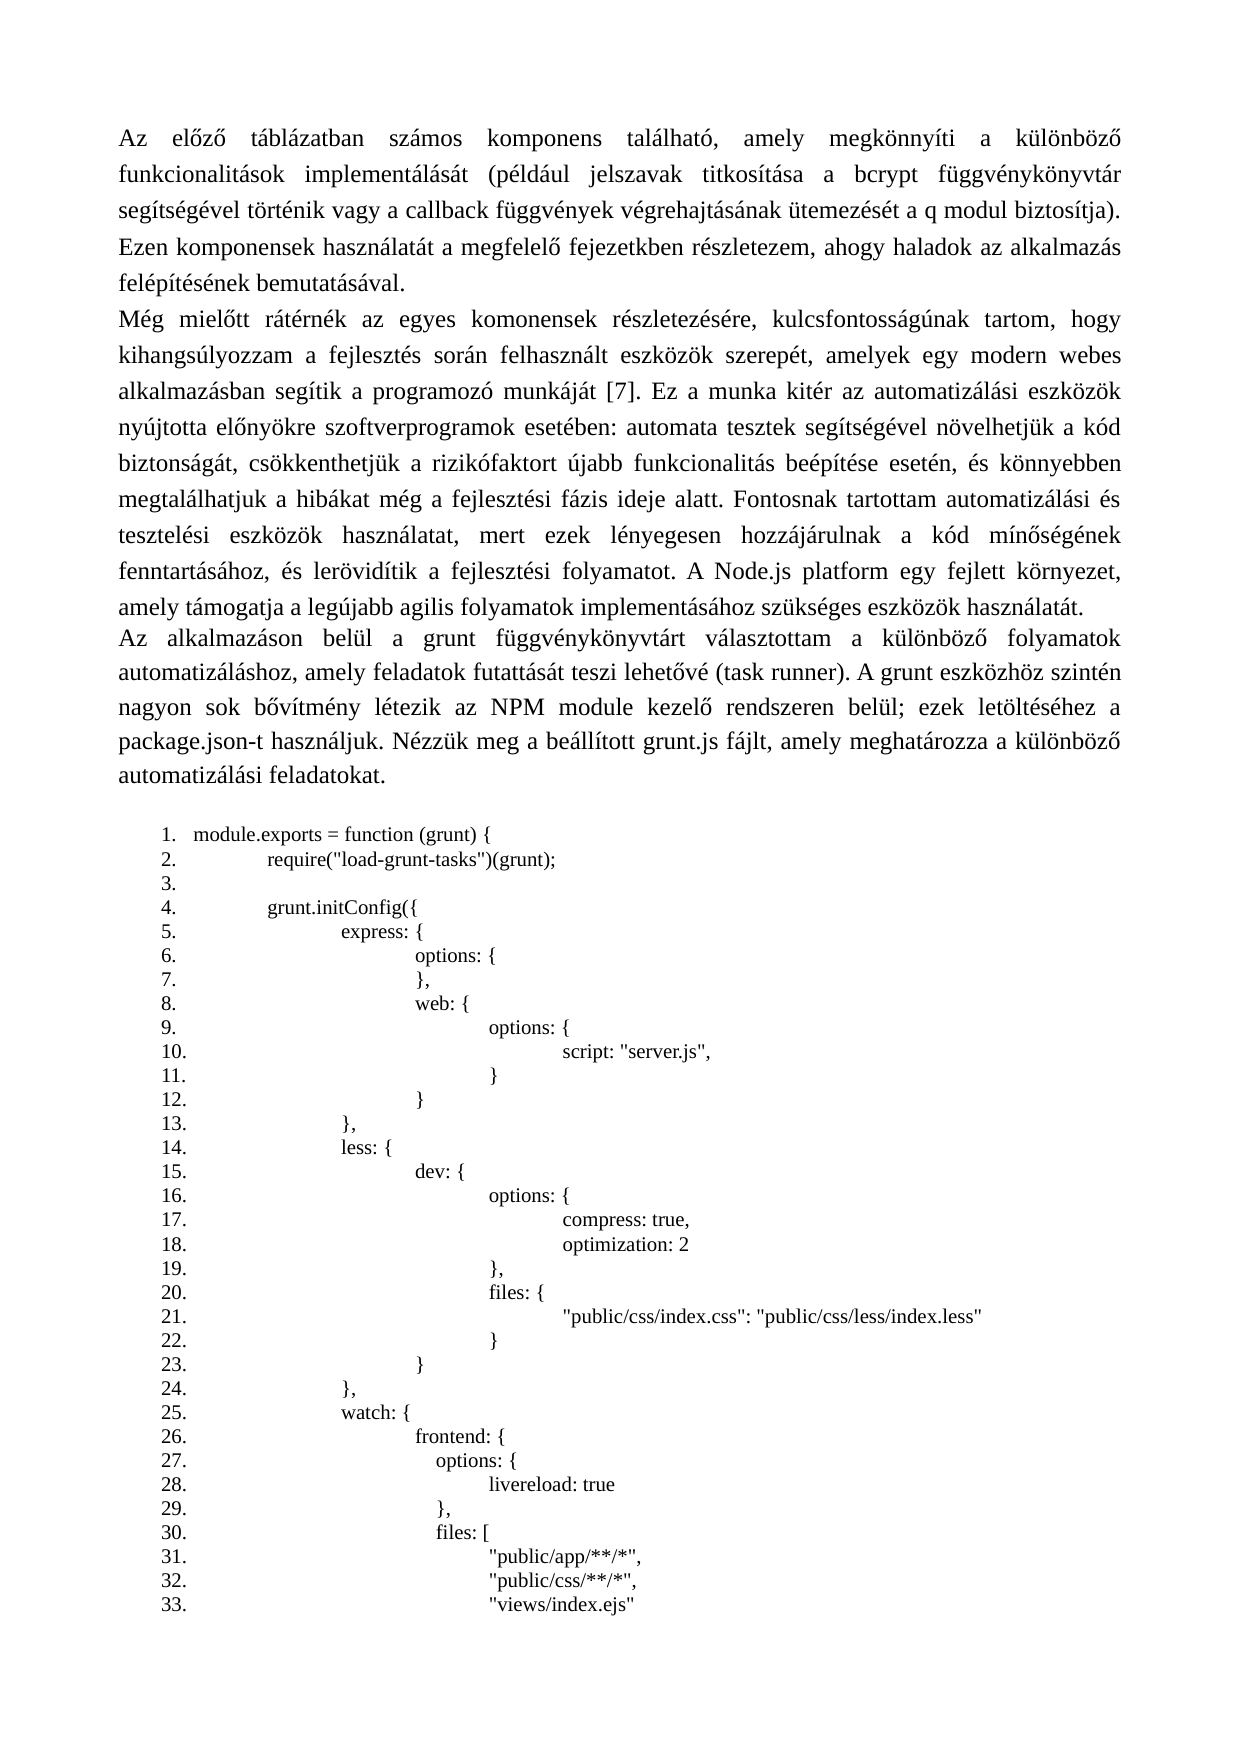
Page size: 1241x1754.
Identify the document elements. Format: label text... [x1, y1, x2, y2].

list }, [156, 1499, 1122, 1520]
list grunt.initConfig({ [156, 897, 1122, 918]
list files: [ [156, 1523, 1122, 1544]
list module.exports = function (grunt) { [156, 825, 1122, 846]
list options: { [156, 945, 1122, 966]
list livereload: true [156, 1475, 1122, 1496]
list } [156, 1066, 1122, 1087]
list }, [156, 1378, 1122, 1399]
list options: { [156, 1186, 1122, 1207]
list express: { [156, 921, 1122, 942]
list frontend: { [156, 1427, 1122, 1448]
list require("load-grunt-tasks")(grunt); [156, 849, 1122, 870]
list web: { [156, 993, 1122, 1014]
list } [156, 1090, 1122, 1111]
list optimization: 2 [156, 1234, 1122, 1255]
list }, [156, 1258, 1122, 1279]
list files: { [156, 1282, 1122, 1303]
list script: "server.js", [156, 1042, 1122, 1063]
list "views/index.ejs" [156, 1595, 1122, 1616]
title Az alkalmazáson belül a grunt függvénykönyvtárt választottam a különböző folyamatok automatizáláshoz, amely feladatok futattását teszi lehetővé (task runner). A grunt eszközhöz szintén nagyon sok bővítmény létezik az NPM module kezelő rendszeren belül; ezek letöltéséhez a package.json-t használjuk. Nézzük meg a beállított grunt.js fájlt, amely meghatározza a különböző automatizálási feladatokat. [118, 623, 1122, 789]
list "public/css/**/*", [156, 1571, 1122, 1592]
list options: { [156, 1018, 1122, 1039]
text Az előző táblázatban számos komponens található, amely megkönnyíti a különböző funkcionalitások implementálását (például jelszavak titkosítása a bcrypt függvénykönyvtár segítségével történik vagy a callback függvények végrehajtásának ütemezését a q modul biztosítja). Ezen komponensek használatát a megfelelő fejezetkben részletezem, ahogy haladok az alkalmazás felépítésének bemutatásával. [118, 118, 1122, 298]
list dev: { [156, 1162, 1122, 1183]
list }, [156, 1114, 1122, 1135]
text Még mielőtt rátérnék az egyes komonensek részletezésére, kulcsfontosságúnak tartom, hogy kihangsúlyozzam a fejlesztés során felhasznált eszközök szerepét, amelyek egy modern webes alkalmazásban segítik a programozó munkáját [7]. Ez a munka kitér az automatizálási eszközök nyújtotta előnyökre szoftverprogramok esetében: automata tesztek segítségével növelhetjük a kód biztonságát, csökkenthetjük a rizikófaktort újabb funkcionalitás beépítése esetén, és könnyebben megtalálhatjuk a hibákat még a fejlesztési fázis ideje alatt. Fontosnak tartottam automatizálási és tesztelési eszközök használatat, mert ezek lényegesen hozzájárulnak a kód mínőségének fenntartásához, és lerövidítik a fejlesztési folyamatot. A Node.js platform egy fejlett környezet, amely támogatja a legújabb agilis folyamatok implementásához szükséges eszközök használatát. [118, 298, 1122, 623]
list "public/css/index.css": "public/css/less/index.less" [156, 1306, 1122, 1327]
list "public/app/**/*", [156, 1547, 1122, 1568]
list watch: { [156, 1403, 1122, 1424]
list compress: true, [156, 1210, 1122, 1231]
list }, [156, 969, 1122, 991]
list } [156, 1354, 1122, 1376]
list less: { [156, 1138, 1122, 1159]
list } [156, 1330, 1122, 1351]
list options: { [156, 1451, 1122, 1472]
